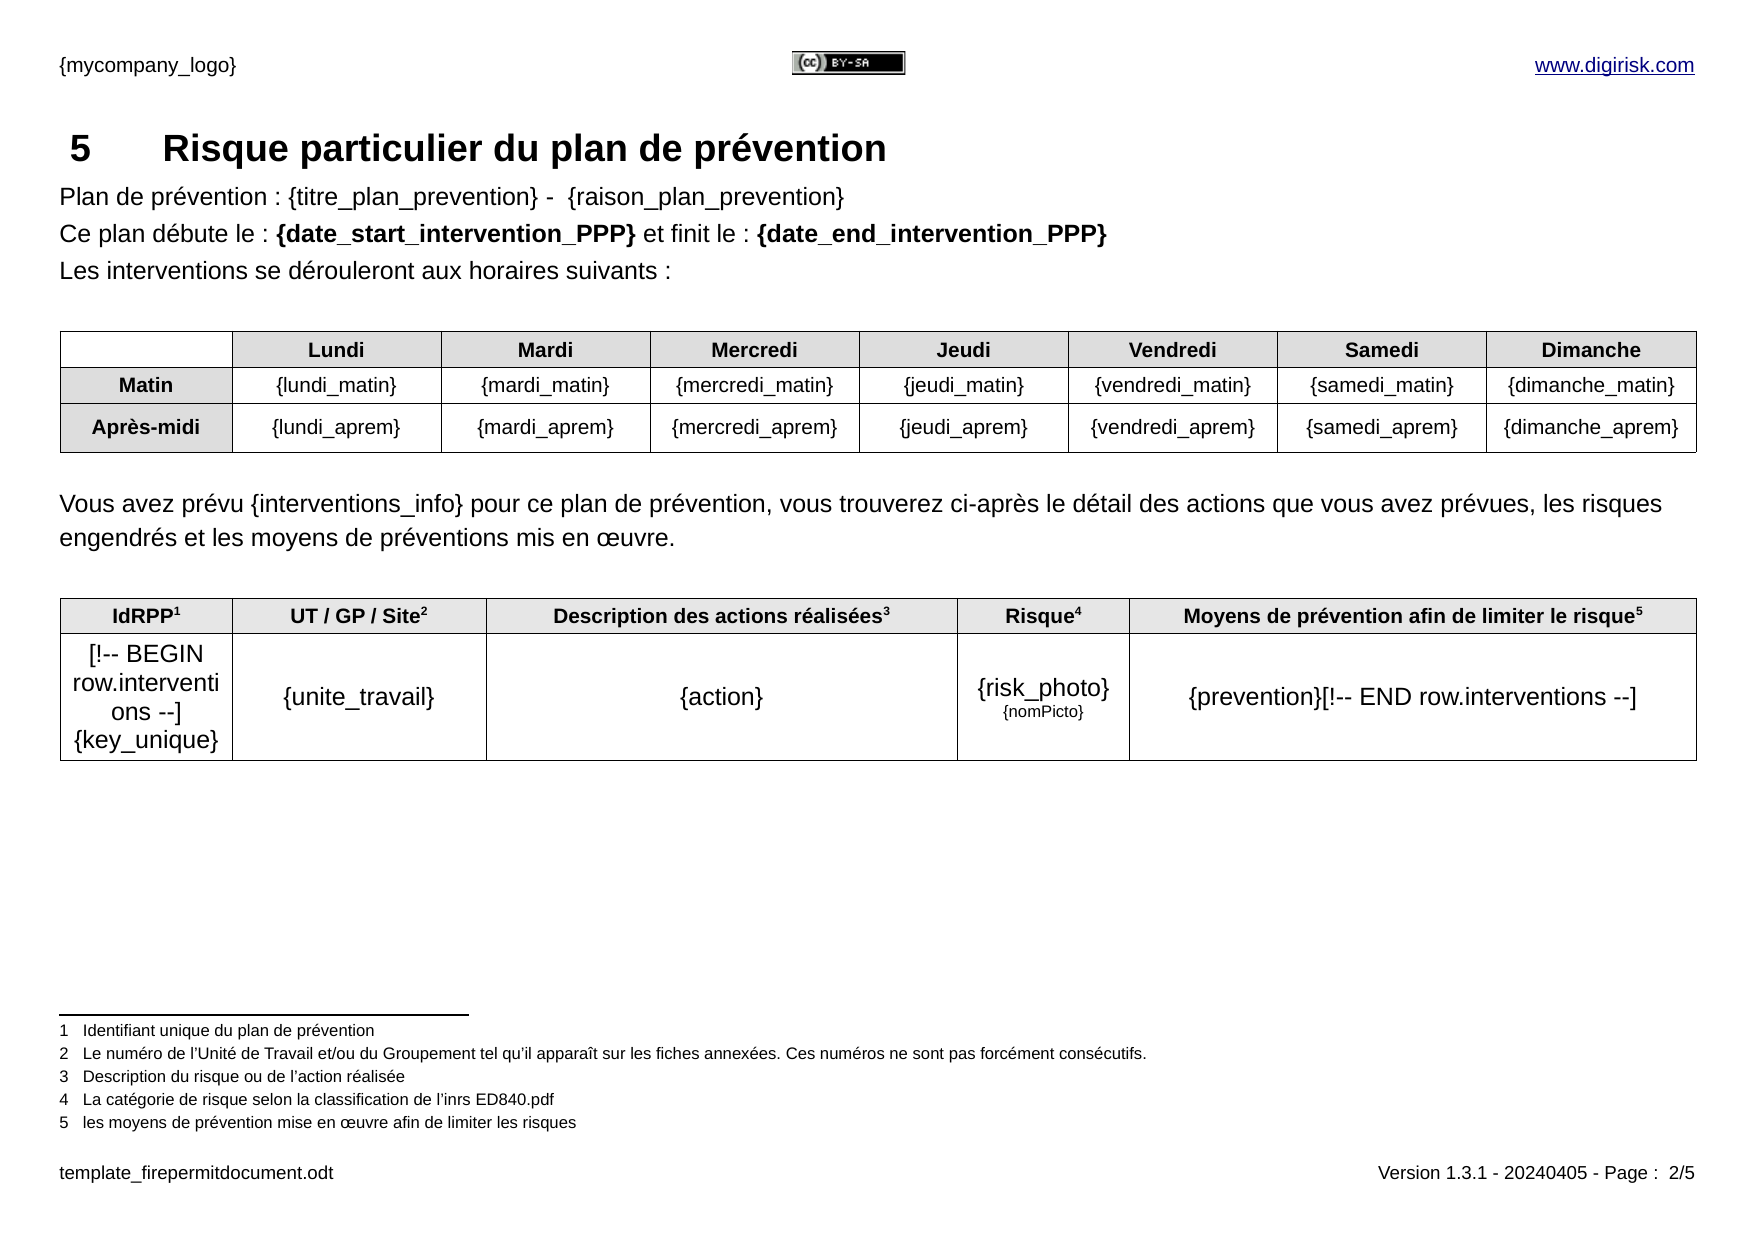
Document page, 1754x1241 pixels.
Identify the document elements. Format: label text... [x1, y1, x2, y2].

table_header Moyens de prévention afin de limiter le risque [1130, 599, 1696, 633]
table_cell {vendredi_aprem} [1069, 404, 1277, 452]
table_header Jeudi [860, 332, 1068, 367]
table_header Lundi [233, 332, 441, 367]
table_header Risque [958, 599, 1129, 633]
table_cell Après-midi [61, 404, 232, 452]
table_header [61, 332, 232, 367]
text Les interventions se dérouleront aux horaires suivants : [59, 256, 1695, 285]
table_cell [!-- BEGIN row.interventions --]{key_unique} [61, 634, 232, 760]
table_cell Matin [61, 368, 232, 403]
table_cell {prevention}[!-- END row.interventions --] [1130, 634, 1696, 760]
table_cell {mercredi_matin} [651, 368, 859, 403]
table_header Mardi [442, 332, 650, 367]
table_cell {mardi_aprem} [442, 404, 650, 452]
table_header IdRPP [61, 599, 232, 633]
picture [792, 51, 906, 75]
table_cell {mardi_matin} [442, 368, 650, 403]
table_cell {samedi_aprem} [1278, 404, 1486, 452]
table_cell {jeudi_matin} [860, 368, 1068, 403]
table_header UT / GP / Site [233, 599, 486, 633]
table_header Samedi [1278, 332, 1486, 367]
text Plan de prévention : {titre_plan_prevention} - {raison_plan_prevention} [59, 182, 1695, 211]
table_cell {jeudi_aprem} [860, 404, 1068, 452]
table_header Description des actions réalisées [487, 599, 957, 633]
table_cell {samedi_matin} [1278, 368, 1486, 403]
text Vous avez prévu {interventions_info} pour ce plan de prévention, vous trouverez ci-après le détail des actions que vous avez prévues, les risques engendrés et les moyens de préventions mis en œuvre. [59, 489, 1695, 552]
table_cell {lundi_aprem} [233, 404, 441, 452]
table_cell {unite_travail} [233, 634, 486, 760]
table_header Dimanche [1487, 332, 1696, 367]
table_header Mercredi [651, 332, 859, 367]
table_cell {risk_photo} {nomPicto} [958, 634, 1129, 760]
table_cell {mercredi_aprem} [651, 404, 859, 452]
table_cell {dimanche_aprem} [1487, 404, 1696, 452]
table_cell {action} [487, 634, 957, 760]
table_cell {lundi_matin} [233, 368, 441, 403]
table_cell {vendredi_matin} [1069, 368, 1277, 403]
table_header Vendredi [1069, 332, 1277, 367]
table_cell {dimanche_matin} [1487, 368, 1696, 403]
text Ce plan débute le : {date_start_intervention_PPP} et finit le : {date_end_intervention_PPP} [59, 219, 1695, 248]
subtitle Risque particulier du plan de prévention [59, 126, 1695, 169]
